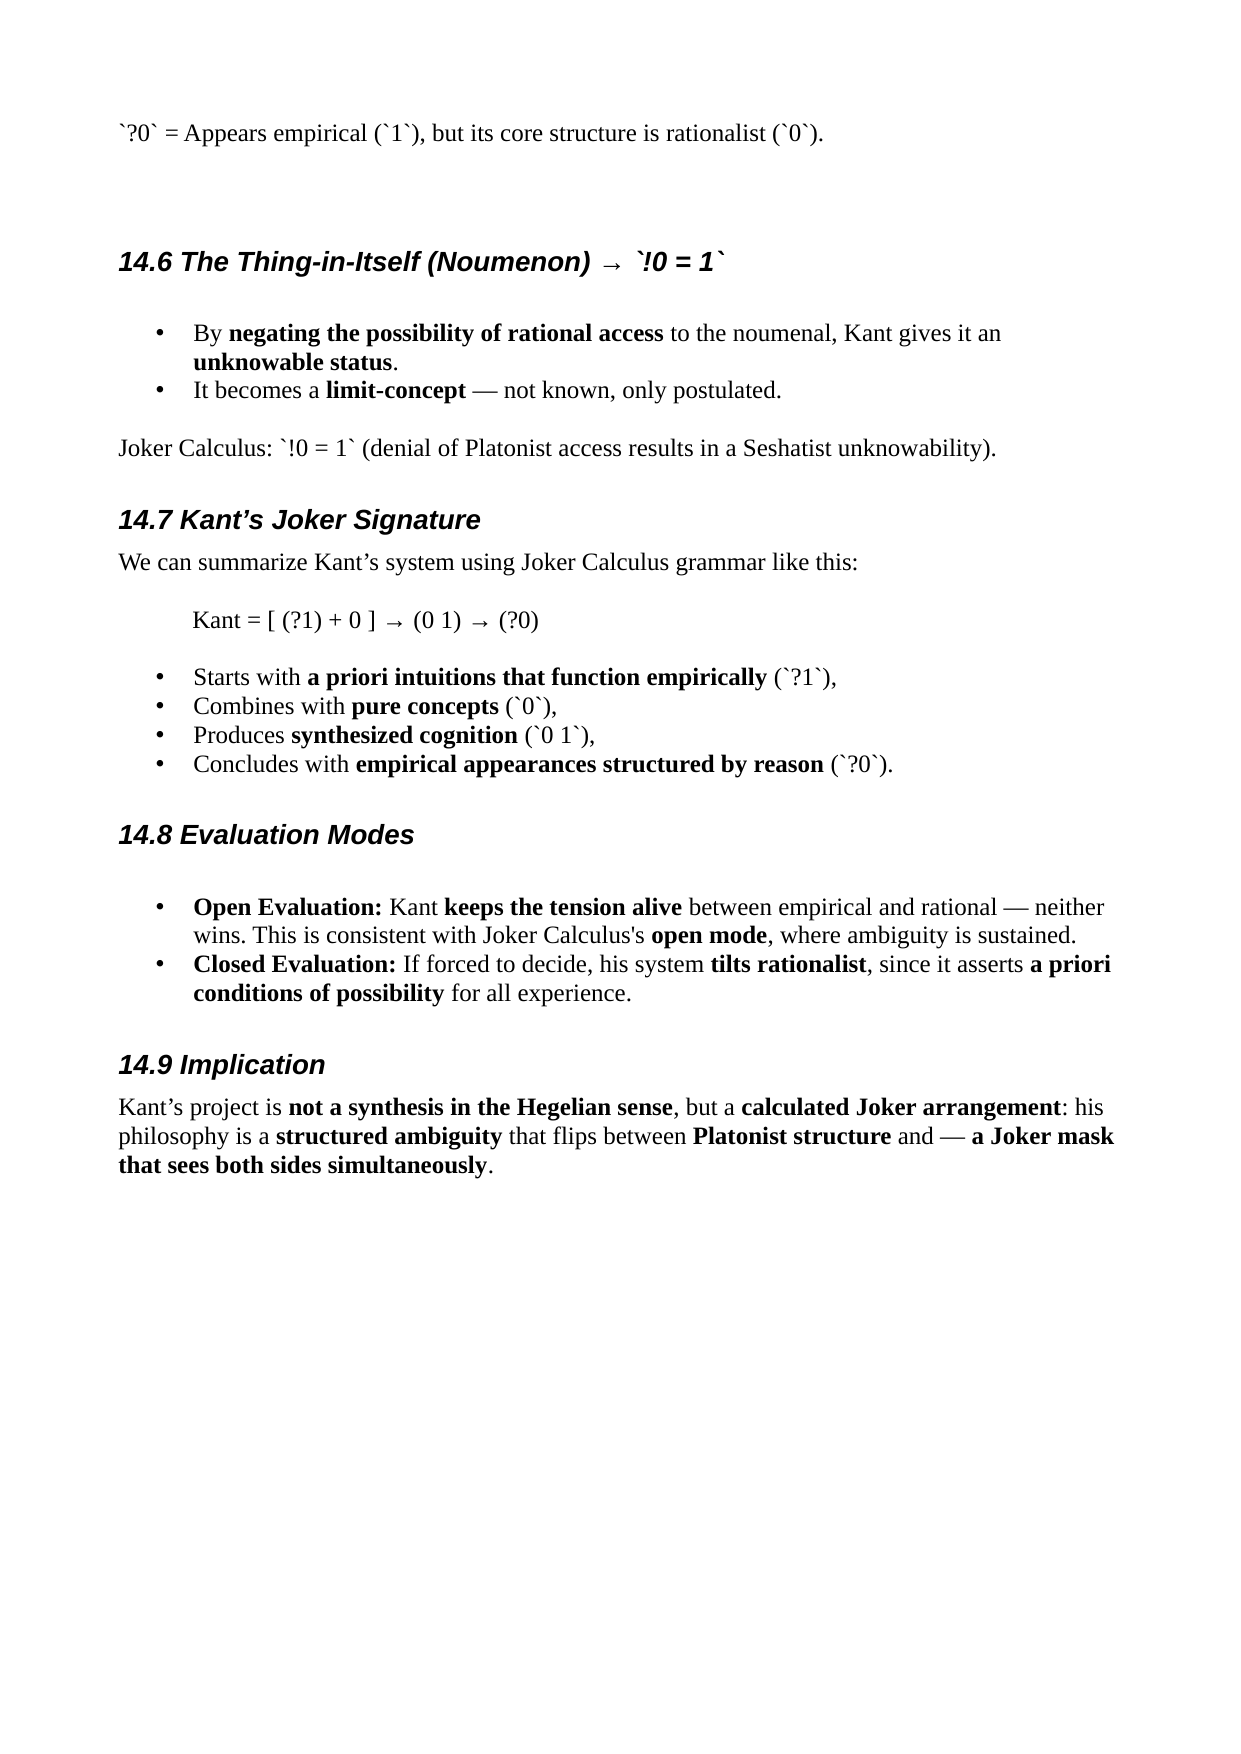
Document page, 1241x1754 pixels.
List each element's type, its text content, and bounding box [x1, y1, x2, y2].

subtitle 14.9 Implication [118, 1048, 1122, 1080]
subtitle 14.6 The Thing-in-Itself (Noumenon) → `!0 = 1` [118, 245, 1122, 277]
text Kant’s project is not a synthesis in the Hegelian sense, but a calculated Joker arrangement: his philosophy is a structured ambiguity that flips between Platonist structure and — a Joker mask that sees both sides simultaneously. [118, 1092, 1122, 1179]
list It becomes a limit-concept — not known, only postulated. [156, 376, 1122, 404]
list Concludes with empirical appearances structured by reason (`?0`). [156, 749, 1122, 777]
text We can summarize Kant’s system using Joker Calculus grammar like this: [118, 547, 1122, 576]
subtitle 14.8 Evaluation Modes [118, 819, 1122, 851]
list Starts with a priori intuitions that function empirically (`?1`), [156, 662, 1122, 691]
list Combines with pure concepts (`0`), [156, 691, 1122, 720]
list Produces synthesized cognition (`0 1`), [156, 720, 1122, 749]
list By negating the possibility of rational access to the noumenal, Kant gives it an unknowable status. [156, 318, 1122, 376]
text `?0` = Appears empirical (`1`), but its core structure is rationalist (`0`). [118, 118, 1122, 147]
list Open Evaluation: Kant keeps the tension alive between empirical and rational — neither wins. This is consistent with Joker Calculus's open mode, where ambiguity is sustained. [156, 892, 1122, 949]
text Kant = [ (?1) + 0 ] → (0 1) → (?0) [118, 605, 1122, 634]
text Joker Calculus: `!0 = 1` (denial of Platonist access results in a Seshatist unknowability). [118, 433, 1122, 462]
list Closed Evaluation: If forced to decide, his system tilts rationalist, since it asserts a priori conditions of possibility for all experience. [156, 949, 1122, 1007]
subtitle 14.7 Kant’s Joker Signature [118, 503, 1122, 535]
